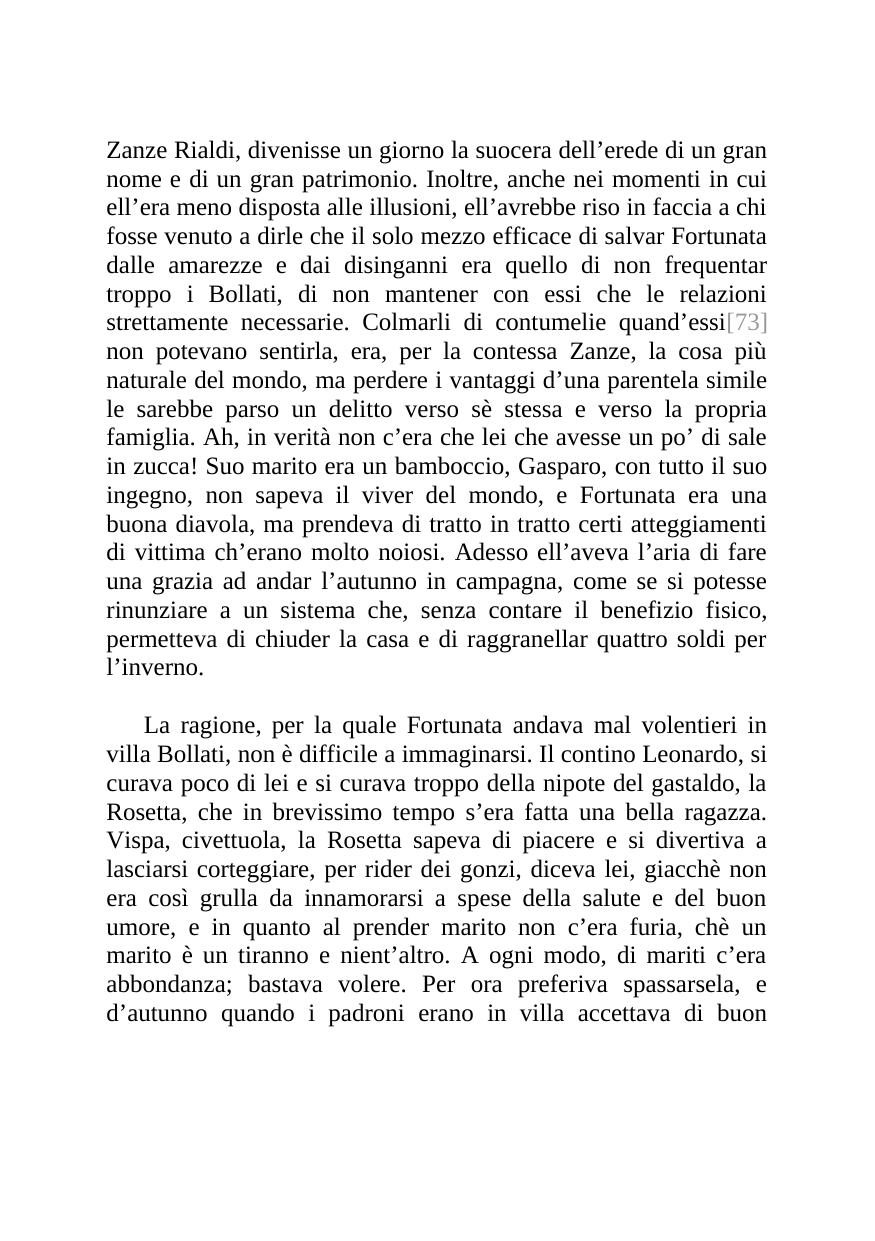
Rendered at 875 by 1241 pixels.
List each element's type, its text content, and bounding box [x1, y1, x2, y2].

text Zanze Rialdi, divenisse un giorno la suocera dell’erede di un gran nome e di un gran patrimonio. Inoltre, anche nei momenti in cui ell’era meno disposta alle illusioni, ell’avrebbe riso in faccia a chi fosse venuto a dirle che il solo mezzo efficace di salvar Fortunata dalle amarezze e dai disinganni era quello di non frequentar troppo i Bollati, di non mantener con essi che le relazioni strettamente necessarie. Colmarli di contumelie quand’essi[73] non potevano sentirla, era, per la contessa Zanze, la cosa più naturale del mondo, ma perdere i vantaggi d’una parentela simile le sarebbe parso un delitto verso sè stessa e verso la propria famiglia. Ah, in verità non c’era che lei che avesse un po’ di sale in zucca! Suo marito era un bamboccio, Gasparo, con tutto il suo ingegno, non sapeva il viver del mondo, e Fortunata era una buona diavola, ma prendeva di tratto in tratto certi atteggiamenti di vittima ch’erano molto noiosi. Adesso ell’aveva l’aria di fare una grazia ad andar l’autunno in campagna, come se si potesse rinunziare a un sistema che, senza contare il benefizio fisico, permetteva di chiuder la casa e di raggranellar quattro soldi per l’inverno. [106, 135, 768, 681]
text La ragione, per la quale Fortunata andava mal volentieri in villa Bollati, non è difficile a immaginarsi. Il contino Leonardo, si curava poco di lei e si curava troppo della nipote del gastaldo, la Rosetta, che in brevissimo tempo s’era fatta una bella ragazza. Vispa, civettuola, la Rosetta sapeva di piacere e si divertiva a lasciarsi corteggiare, per rider dei gonzi, diceva lei, giacchè non era così grulla da innamorarsi a spese della salute e del buon umore, e in quanto al prender marito non c’era furia, chè un marito è un tiranno e nient’altro. A ogni modo, di mariti c’era abbondanza; bastava volere. Per ora preferiva spassarsela, e d’autunno quando i padroni erano in villa accettava di buon [106, 710, 768, 1027]
